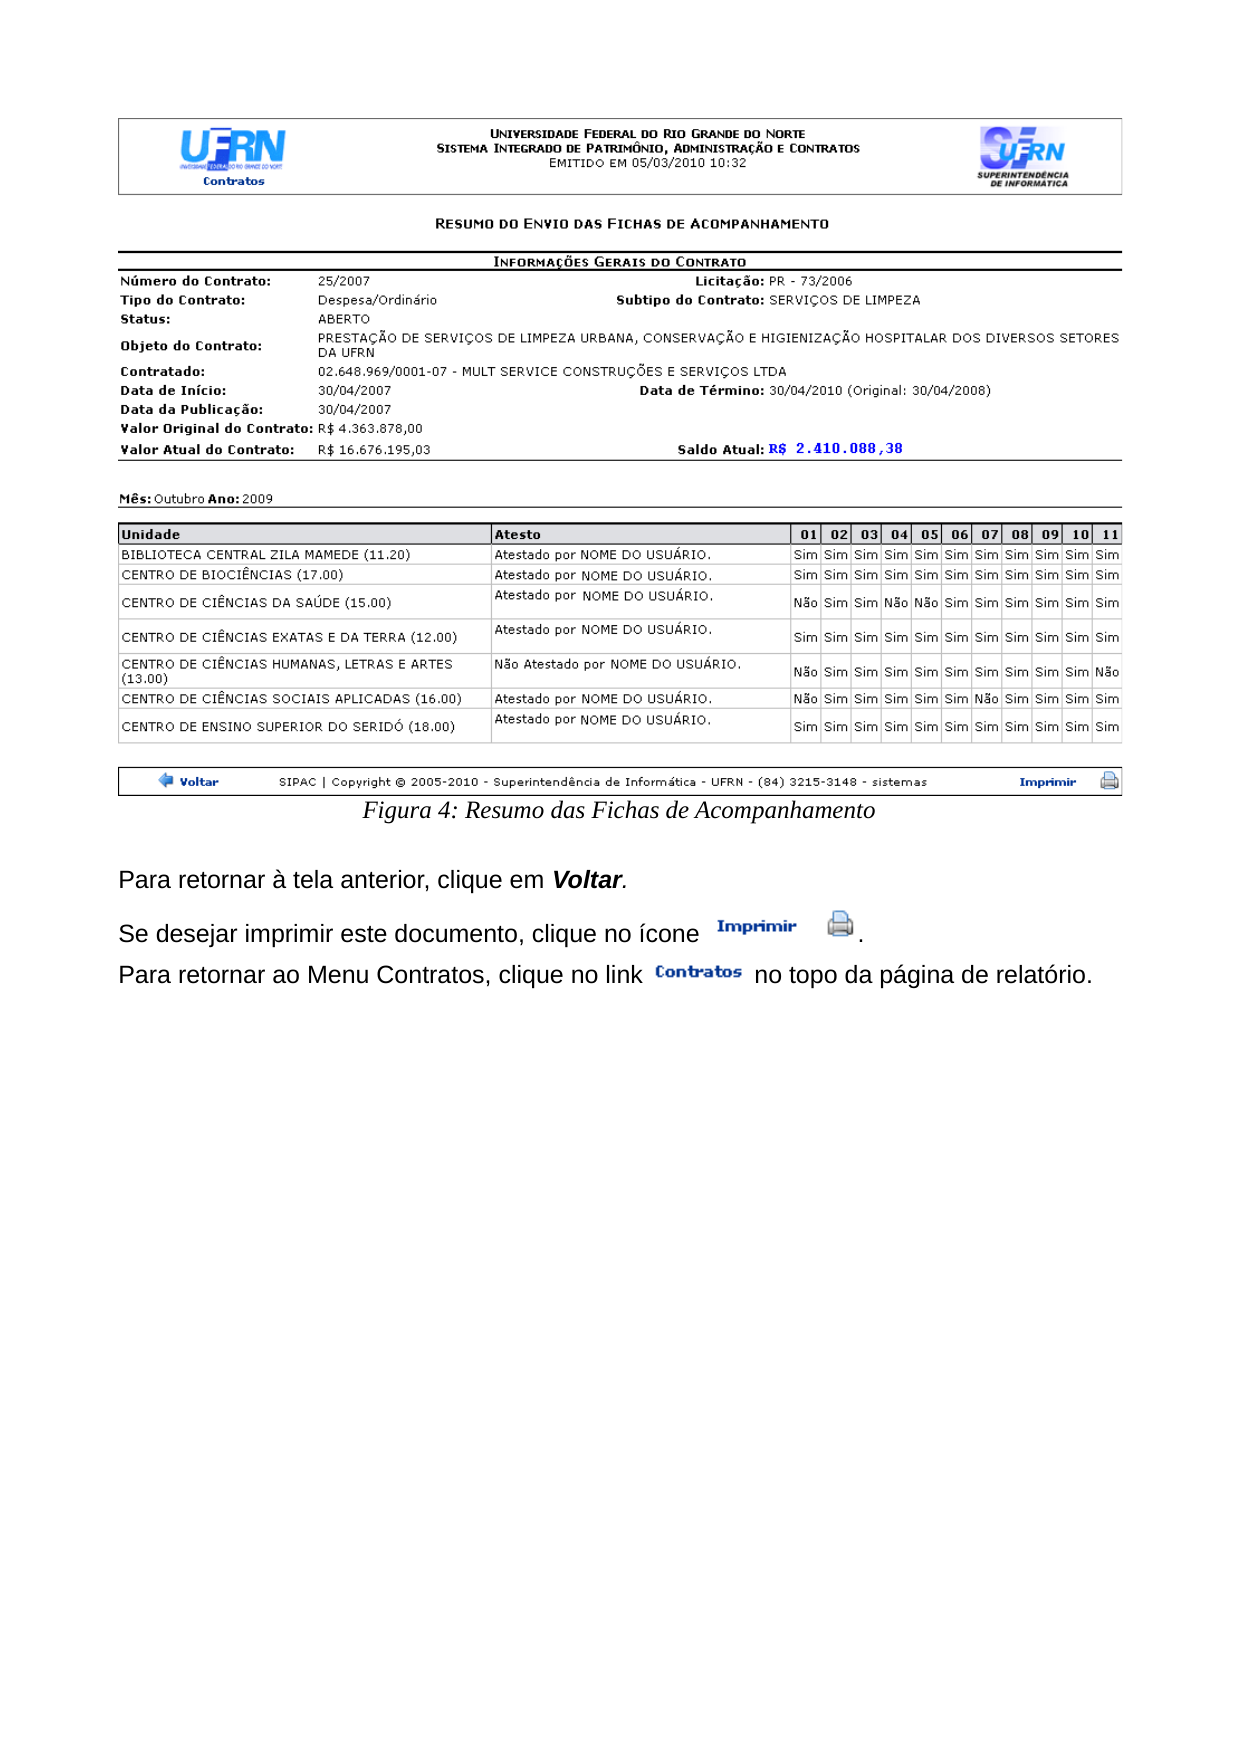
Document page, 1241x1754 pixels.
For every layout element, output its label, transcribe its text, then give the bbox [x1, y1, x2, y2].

text Para retornar à tela anterior, clique em Voltar. [118, 865, 1122, 894]
picture [118, 118, 1123, 796]
text Figura 4: Resumo das Fichas de Acompanhamento [118, 796, 1122, 824]
text Se desejar imprimir este documento, clique no ícone . [118, 906, 1122, 948]
picture [707, 906, 858, 943]
picture [650, 961, 748, 984]
text Para retornar ao Menu Contratos, clique no link no topo da página de relatório. [118, 960, 1122, 989]
